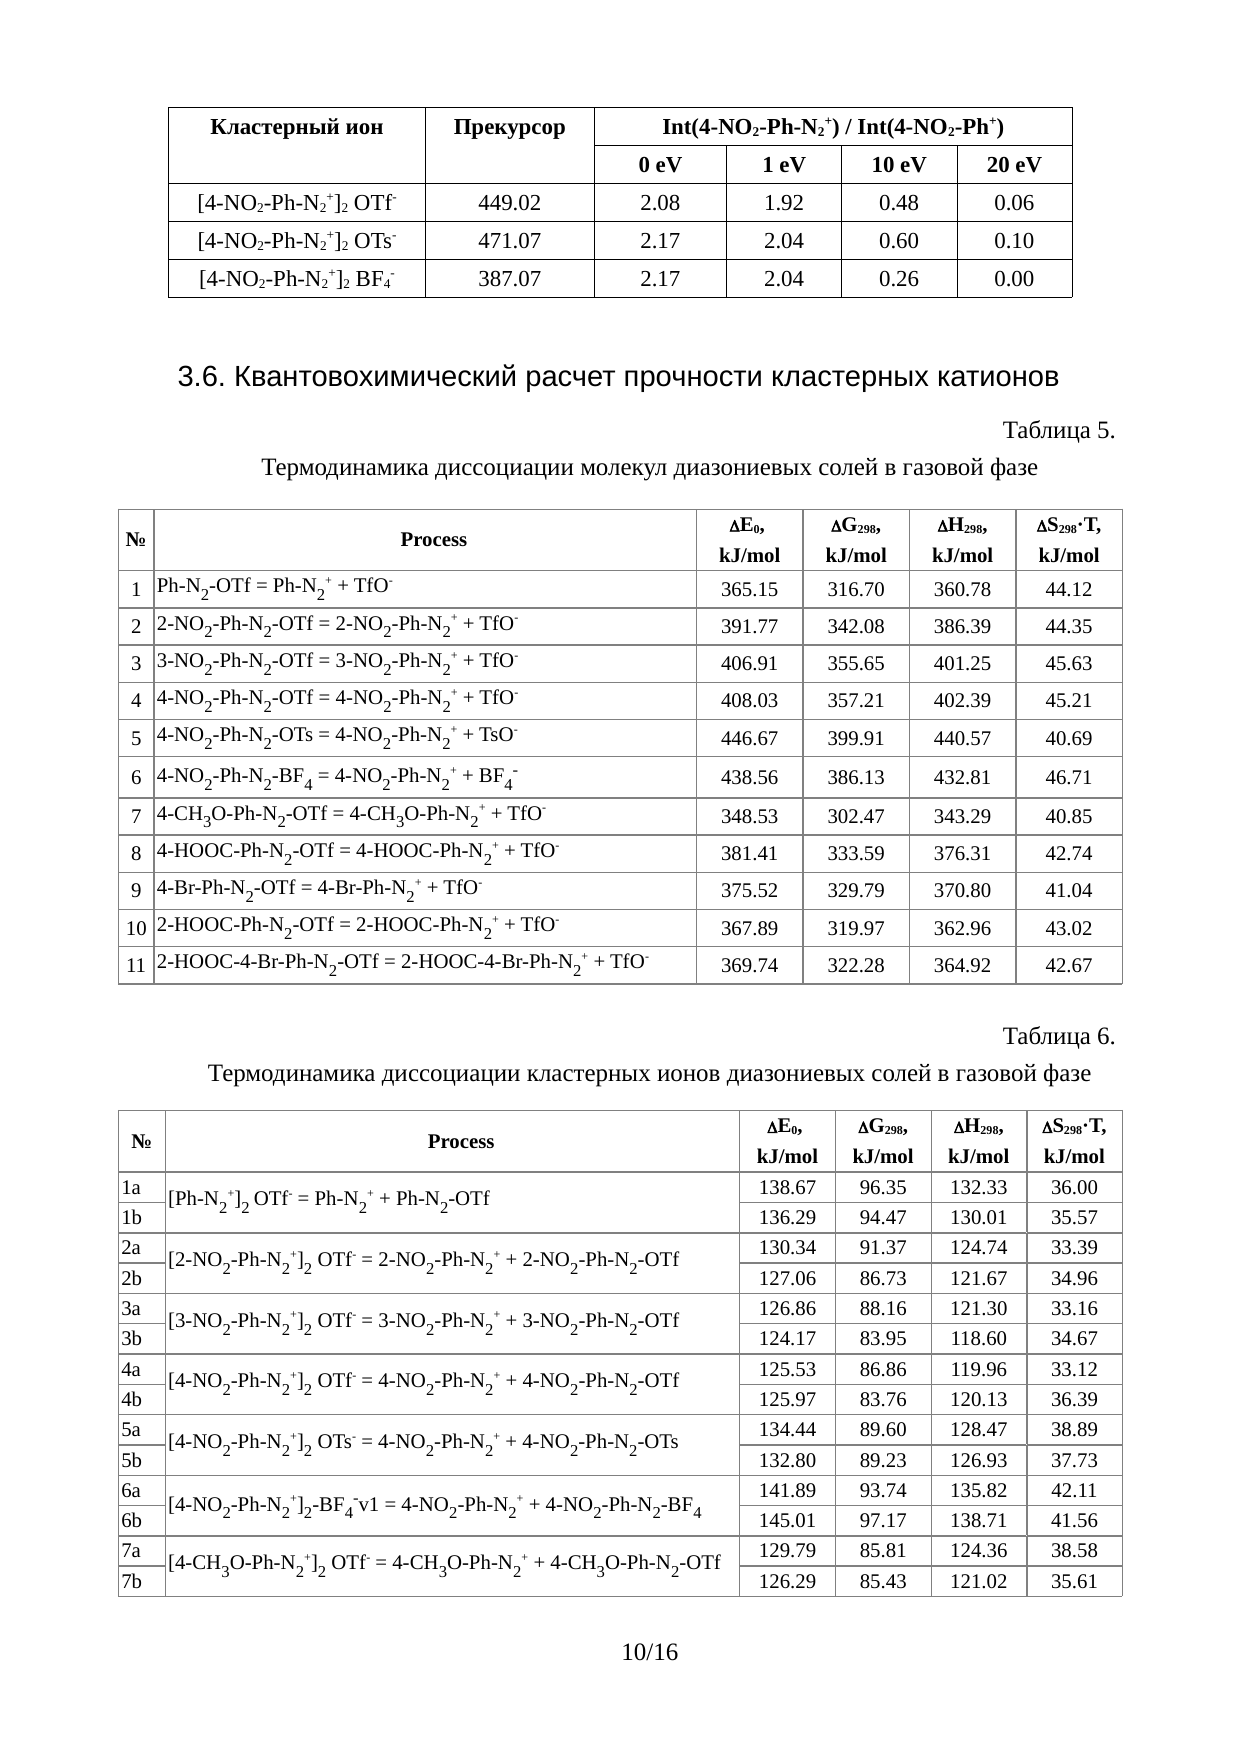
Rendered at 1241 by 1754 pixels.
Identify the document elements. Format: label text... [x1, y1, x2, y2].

text Термодинамика диссоциации кластерных ионов диазониевых солей в газовой фазе [118, 1058, 1122, 1087]
table_cell 446.67 [697, 720, 802, 756]
table_cell 33.12 [1028, 1355, 1122, 1383]
table_cell 42.74 [1017, 836, 1122, 872]
table_cell 121.02 [932, 1567, 1026, 1596]
table_cell 357.21 [804, 683, 909, 719]
table_cell 20 eV [958, 146, 1072, 183]
table_cell 322.28 [804, 947, 909, 983]
table_header № [119, 510, 153, 570]
table_cell 145.01 [740, 1506, 835, 1535]
table_header DS298·T, kJ/mol [1028, 1111, 1122, 1171]
table_cell [4-NO2-Ph-N2+]2 OTs- [169, 222, 425, 259]
table_cell 44.35 [1017, 609, 1122, 644]
table_cell 399.91 [804, 720, 909, 756]
table_cell 134.44 [740, 1415, 835, 1444]
table_cell 2-HOOC-Ph-N2-OTf = 2-HOOC-Ph-N2+ + TfO- [155, 910, 696, 946]
table_cell 369.74 [697, 947, 802, 983]
table_cell 96.35 [836, 1173, 931, 1202]
table_cell 11 [119, 947, 153, 983]
table_cell 2-HOOC-4-Br-Ph-N2-OTf = 2-HOOC-4-Br-Ph-N2+ + TfO- [155, 947, 696, 983]
table_cell 34.96 [1028, 1264, 1122, 1293]
table_cell 124.74 [932, 1234, 1026, 1262]
table_cell 2a [119, 1234, 165, 1262]
table_cell 2.08 [595, 184, 726, 221]
table_header DS298·T, kJ/mol [1017, 510, 1122, 570]
table_cell [Ph-N2+]2 OTf- = Ph-N2+ + Ph-N2-OTf [166, 1173, 739, 1232]
table_cell 89.60 [836, 1415, 931, 1444]
table_cell 3b [119, 1324, 165, 1353]
table_cell 2-NO2-Ph-N2-OTf = 2-NO2-Ph-N2+ + TfO- [155, 609, 696, 644]
table_cell 5b [119, 1446, 165, 1474]
table_cell 4-HOOC-Ph-N2-OTf = 4-HOOC-Ph-N2+ + TfO- [155, 836, 696, 872]
table_cell 355.65 [804, 646, 909, 682]
table_cell 367.89 [697, 910, 802, 946]
text Таблица 6. [118, 1021, 1122, 1049]
table_cell 10 eV [842, 146, 957, 183]
table_header DE0, kJ/mol [740, 1111, 835, 1171]
table_cell 302.47 [804, 799, 909, 834]
table_cell 381.41 [697, 836, 802, 872]
table_header Int(4-NO2-Ph-N2+) / Int(4-NO2-Ph+) [595, 108, 1072, 145]
table_cell 33.16 [1028, 1294, 1122, 1323]
table_header Process [166, 1111, 739, 1171]
table_cell 365.15 [697, 571, 802, 607]
table_cell 408.03 [697, 683, 802, 719]
table_cell 8 [119, 836, 153, 872]
table_cell 329.79 [804, 873, 909, 909]
table_cell 0.06 [958, 184, 1072, 221]
table_cell 1 eV [727, 146, 841, 183]
table_cell 34.67 [1028, 1324, 1122, 1353]
table_cell 42.67 [1017, 947, 1122, 983]
table_cell 3 [119, 646, 153, 682]
table_cell 83.76 [836, 1385, 931, 1414]
table_cell 124.17 [740, 1324, 835, 1353]
table_cell 386.39 [910, 609, 1015, 644]
table_cell 35.57 [1028, 1203, 1122, 1232]
table_cell 1.92 [727, 184, 841, 221]
table_cell 40.69 [1017, 720, 1122, 756]
table_cell 37.73 [1028, 1446, 1122, 1474]
table_header Прекурсор [426, 108, 594, 183]
table_cell 1 [119, 571, 153, 607]
table_cell 132.80 [740, 1446, 835, 1474]
table_cell [4-NO2-Ph-N2+]2 OTf- [169, 184, 425, 221]
table_cell 7a [119, 1537, 165, 1565]
table_cell 130.01 [932, 1203, 1026, 1232]
table_header DH298, kJ/mol [932, 1111, 1026, 1171]
table_cell 40.85 [1017, 799, 1122, 834]
table_cell 119.96 [932, 1355, 1026, 1383]
table_cell 43.02 [1017, 910, 1122, 946]
table_cell 7 [119, 799, 153, 834]
table_cell 118.60 [932, 1324, 1026, 1353]
table_cell 4-NO2-Ph-N2-OTf = 4-NO2-Ph-N2+ + TfO- [155, 683, 696, 719]
table_cell 41.56 [1028, 1506, 1122, 1535]
table_cell 4-CH3O-Ph-N2-OTf = 4-CH3O-Ph-N2+ + TfO- [155, 799, 696, 834]
table_cell 2.04 [727, 260, 841, 297]
table_cell 125.97 [740, 1385, 835, 1414]
table_cell 42.11 [1028, 1476, 1122, 1505]
table_cell 33.39 [1028, 1234, 1122, 1262]
table_cell 10 [119, 910, 153, 946]
table_cell 85.81 [836, 1537, 931, 1565]
table_cell 6a [119, 1476, 165, 1505]
table_cell 45.21 [1017, 683, 1122, 719]
table_cell 0.60 [842, 222, 957, 259]
table_cell 86.73 [836, 1264, 931, 1293]
table_header № [119, 1111, 165, 1171]
table_cell 438.56 [697, 757, 802, 797]
table_cell 364.92 [910, 947, 1015, 983]
table_cell 127.06 [740, 1264, 835, 1293]
table_cell 36.00 [1028, 1173, 1122, 1202]
table_cell 375.52 [697, 873, 802, 909]
table_cell 128.47 [932, 1415, 1026, 1444]
table_cell 83.95 [836, 1324, 931, 1353]
table_cell 94.47 [836, 1203, 931, 1232]
table_cell 132.33 [932, 1173, 1026, 1202]
table_cell 370.80 [910, 873, 1015, 909]
table_cell 138.67 [740, 1173, 835, 1202]
table_cell 401.25 [910, 646, 1015, 682]
table_cell 126.29 [740, 1567, 835, 1596]
table_cell 5a [119, 1415, 165, 1444]
table_cell 2b [119, 1264, 165, 1293]
table_cell 86.86 [836, 1355, 931, 1383]
table_cell 36.39 [1028, 1385, 1122, 1414]
table_cell 386.13 [804, 757, 909, 797]
table_cell 4-NO2-Ph-N2-BF4 = 4-NO2-Ph-N2+ + BF4- [155, 757, 696, 797]
table_cell 391.77 [697, 609, 802, 644]
table_cell 35.61 [1028, 1567, 1122, 1596]
table_cell [4-NO2-Ph-N2+]2-BF4-v1 = 4-NO2-Ph-N2+ + 4-NO2-Ph-N2-BF4 [166, 1476, 739, 1535]
table_cell 402.39 [910, 683, 1015, 719]
table_cell 1b [119, 1203, 165, 1232]
table_cell 3-NO2-Ph-N2-OTf = 3-NO2-Ph-N2+ + TfO- [155, 646, 696, 682]
table_cell 121.67 [932, 1264, 1026, 1293]
table_cell 9 [119, 873, 153, 909]
text Термодинамика диссоциации молекул диазониевых солей в газовой фазе [118, 452, 1122, 481]
table_cell 45.63 [1017, 646, 1122, 682]
table_cell 38.58 [1028, 1537, 1122, 1565]
table_cell 89.23 [836, 1446, 931, 1474]
table_header Кластерный ион [169, 108, 425, 183]
table_cell 2.17 [595, 260, 726, 297]
table_cell 91.37 [836, 1234, 931, 1262]
table_cell 376.31 [910, 836, 1015, 872]
table_cell 440.57 [910, 720, 1015, 756]
text Таблица 5. [118, 415, 1122, 444]
table_cell 126.93 [932, 1446, 1026, 1474]
table_cell 3a [119, 1294, 165, 1323]
table_cell 0.26 [842, 260, 957, 297]
table_cell [2-NO2-Ph-N2+]2 OTf- = 2-NO2-Ph-N2+ + 2-NO2-Ph-N2-OTf [166, 1234, 739, 1293]
table_cell 41.04 [1017, 873, 1122, 909]
table_cell 141.89 [740, 1476, 835, 1505]
table_cell 97.17 [836, 1506, 931, 1535]
table_cell 471.07 [426, 222, 594, 259]
table_cell 0.48 [842, 184, 957, 221]
table_cell 343.29 [910, 799, 1015, 834]
table_cell 4b [119, 1385, 165, 1414]
table_cell 124.36 [932, 1537, 1026, 1565]
table_cell 1a [119, 1173, 165, 1202]
table_cell 2.04 [727, 222, 841, 259]
table_cell 136.29 [740, 1203, 835, 1232]
table_cell 46.71 [1017, 757, 1122, 797]
table_cell [4-NO2-Ph-N2+]2 OTf- = 4-NO2-Ph-N2+ + 4-NO2-Ph-N2-OTf [166, 1355, 739, 1414]
table_cell 126.86 [740, 1294, 835, 1323]
table_cell [4-NO2-Ph-N2+]2 BF4- [169, 260, 425, 297]
table_cell [4-CH3O-Ph-N2+]2 OTf- = 4-CH3O-Ph-N2+ + 4-CH3O-Ph-N2-OTf [166, 1537, 739, 1596]
table_cell 5 [119, 720, 153, 756]
table_cell 4-NO2-Ph-N2-OTs = 4-NO2-Ph-N2+ + TsO- [155, 720, 696, 756]
table_cell 319.97 [804, 910, 909, 946]
table_cell 4-Br-Ph-N2-OTf = 4-Br-Ph-N2+ + TfO- [155, 873, 696, 909]
table_cell 406.91 [697, 646, 802, 682]
table_cell Ph-N2-OTf = Ph-N2+ + TfO- [155, 571, 696, 607]
table_cell 88.16 [836, 1294, 931, 1323]
table_cell [4-NO2-Ph-N2+]2 OTs- = 4-NO2-Ph-N2+ + 4-NO2-Ph-N2-OTs [166, 1415, 739, 1474]
table_cell 44.12 [1017, 571, 1122, 607]
table_header Process [155, 510, 696, 570]
table_cell 7b [119, 1567, 165, 1596]
table_cell 316.70 [804, 571, 909, 607]
table_header DG298, kJ/mol [804, 510, 909, 570]
table_cell 4 [119, 683, 153, 719]
table_header DE0, kJ/mol [697, 510, 802, 570]
table_cell 6b [119, 1506, 165, 1535]
table_cell 4a [119, 1355, 165, 1383]
table_cell 0.10 [958, 222, 1072, 259]
table_header DG298, kJ/mol [836, 1111, 931, 1171]
table_cell 362.96 [910, 910, 1015, 946]
table_cell 121.30 [932, 1294, 1026, 1323]
table_cell 135.82 [932, 1476, 1026, 1505]
table_cell 333.59 [804, 836, 909, 872]
table_cell 360.78 [910, 571, 1015, 607]
table_cell 387.07 [426, 260, 594, 297]
table_cell 432.81 [910, 757, 1015, 797]
table_cell 120.13 [932, 1385, 1026, 1414]
table_cell 342.08 [804, 609, 909, 644]
table_cell 0.00 [958, 260, 1072, 297]
table_cell 129.79 [740, 1537, 835, 1565]
table_cell 138.71 [932, 1506, 1026, 1535]
table_cell 348.53 [697, 799, 802, 834]
table_cell 125.53 [740, 1355, 835, 1383]
subtitle 3.6. Квантовохимический расчет прочности кластерных катионов [177, 359, 1122, 393]
table_cell 449.02 [426, 184, 594, 221]
table_header DH298, kJ/mol [910, 510, 1015, 570]
table_cell 2 [119, 609, 153, 644]
table_cell [3-NO2-Ph-N2+]2 OTf- = 3-NO2-Ph-N2+ + 3-NO2-Ph-N2-OTf [166, 1294, 739, 1353]
table_cell 130.34 [740, 1234, 835, 1262]
table_cell 93.74 [836, 1476, 931, 1505]
table_cell 2.17 [595, 222, 726, 259]
table_cell 6 [119, 757, 153, 797]
table_cell 0 eV [595, 146, 726, 183]
table_cell 38.89 [1028, 1415, 1122, 1444]
table_cell 85.43 [836, 1567, 931, 1596]
